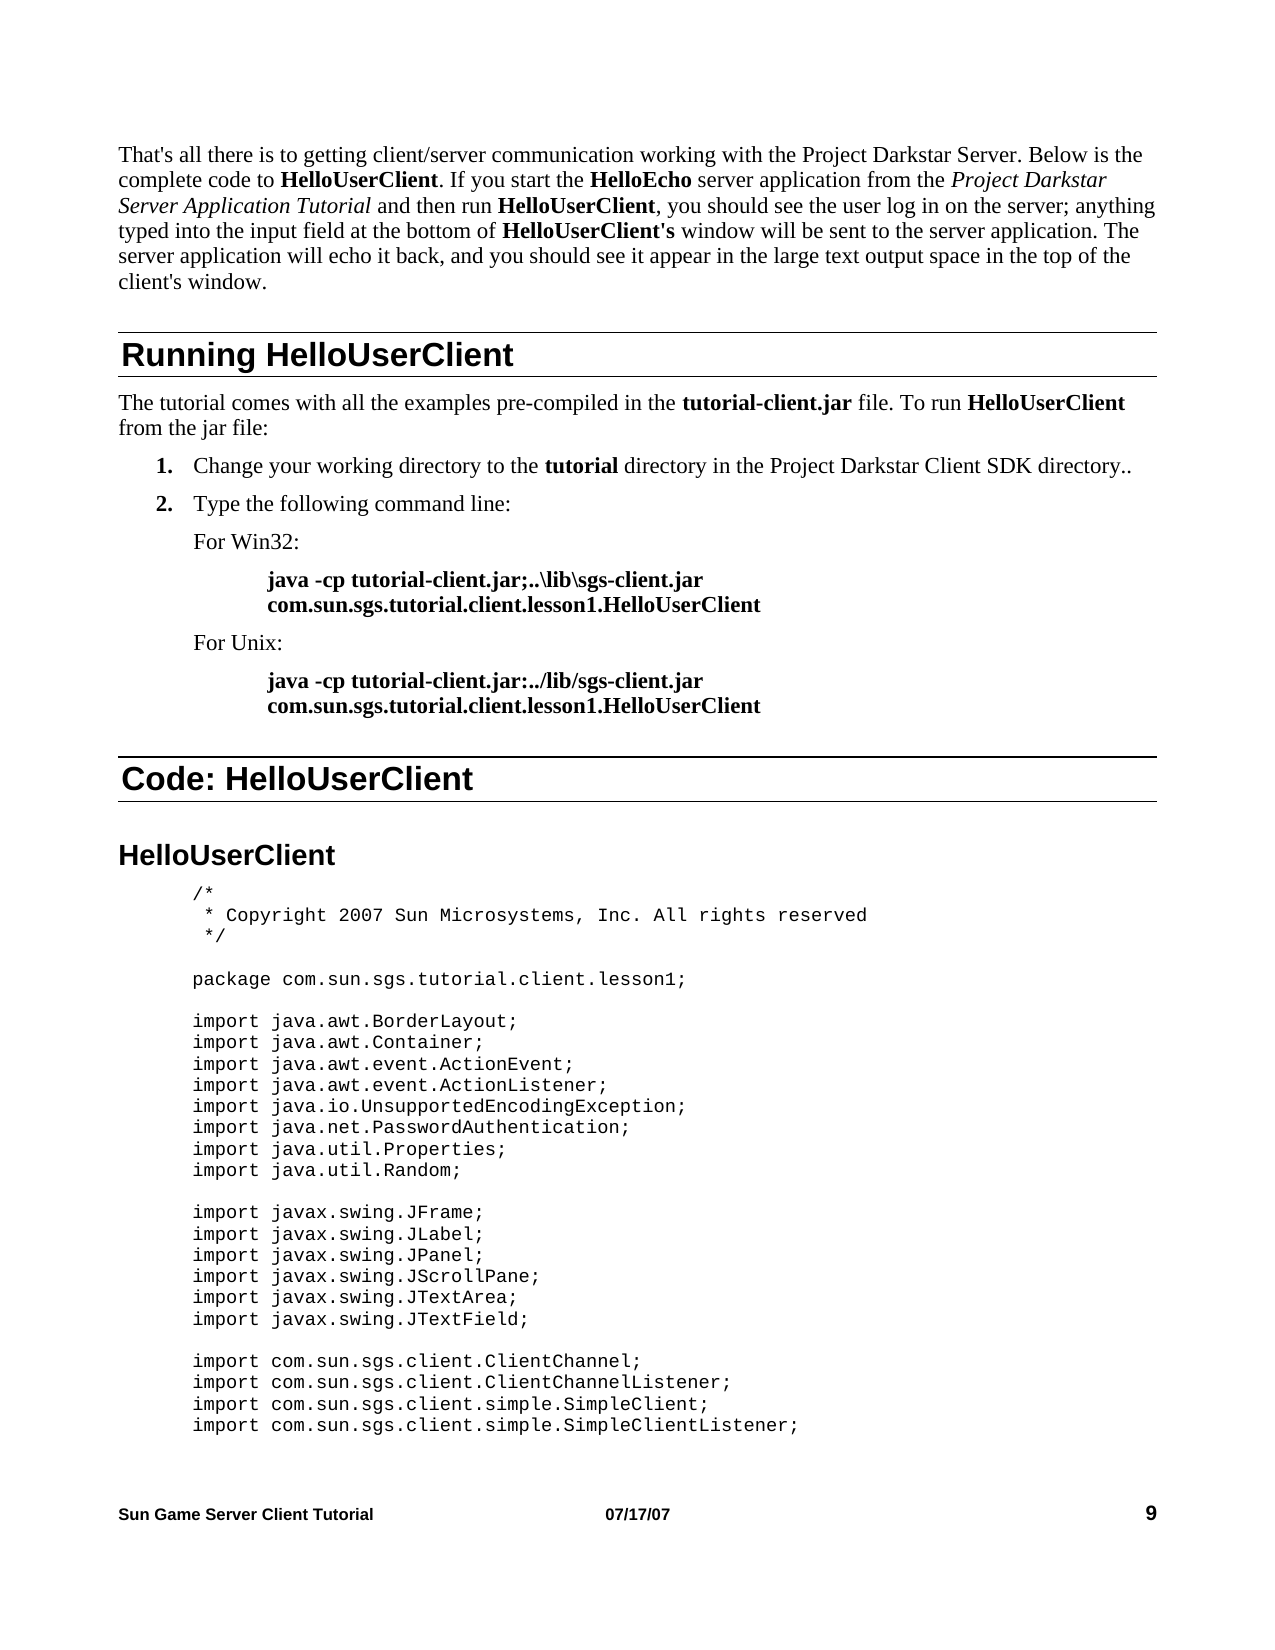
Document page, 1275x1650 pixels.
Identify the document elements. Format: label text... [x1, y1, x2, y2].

list java -cp tutorial-client.jar;..\lib\sgs-client.jar com.sun.sgs.tutorial.client.lesson1.HelloUserClient [229, 567, 1157, 618]
list Change your working directory to the tutorial directory in the Project Darkstar Client SDK directory.. [156, 453, 1157, 478]
text That's all there is to getting client/server communication working with the Project Darkstar Server. Below is the complete code to HelloUserClient. If you start the HelloEcho server application from the Project Darkstar Server Application Tutorial and then run HelloUserClient, you should see the user log in on the server; anything typed into the input field at the bottom of HelloUserClient's window will be sent to the server application. The server application will echo it back, and you should see it appear in the large text output space in the top of the client's window. [118, 142, 1157, 294]
list For Win32: [156, 529, 1157, 554]
list java -cp tutorial-client.jar:../lib/sgs-client.jar com.sun.sgs.tutorial.client.lesson1.HelloUserClient [229, 668, 1157, 719]
text /* * Copyright 2007 Sun Microsystems, Inc. All rights reserved */ package com.sun.sgs.tutorial.client.lesson1; import java.awt.BorderLayout; import java.awt.Container; import java.awt.event.ActionEvent; import java.awt.event.ActionListener; import java.io.UnsupportedEncodingException; import java.net.PasswordAuthentication; import java.util.Properties; import java.util.Random; import javax.swing.JFrame; import javax.swing.JLabel; import javax.swing.JPanel; import javax.swing.JScrollPane; import javax.swing.JTextArea; import javax.swing.JTextField; import com.sun.sgs.client.ClientChannel; import com.sun.sgs.client.ClientChannelListener; import com.sun.sgs.client.simple.SimpleClient; import com.sun.sgs.client.simple.SimpleClientListener; [192, 884, 1098, 1458]
subtitle Code: HelloUserClient [118, 758, 1157, 801]
subtitle Running HelloUserClient [118, 333, 1157, 376]
list Type the following command line: [156, 491, 1157, 516]
list For Unix: [156, 630, 1157, 656]
text The tutorial comes with all the examples pre-compiled in the tutorial-client.jar file. To run HelloUserClient from the jar file: [118, 390, 1157, 441]
subtitle HelloUserClient [118, 839, 1157, 872]
